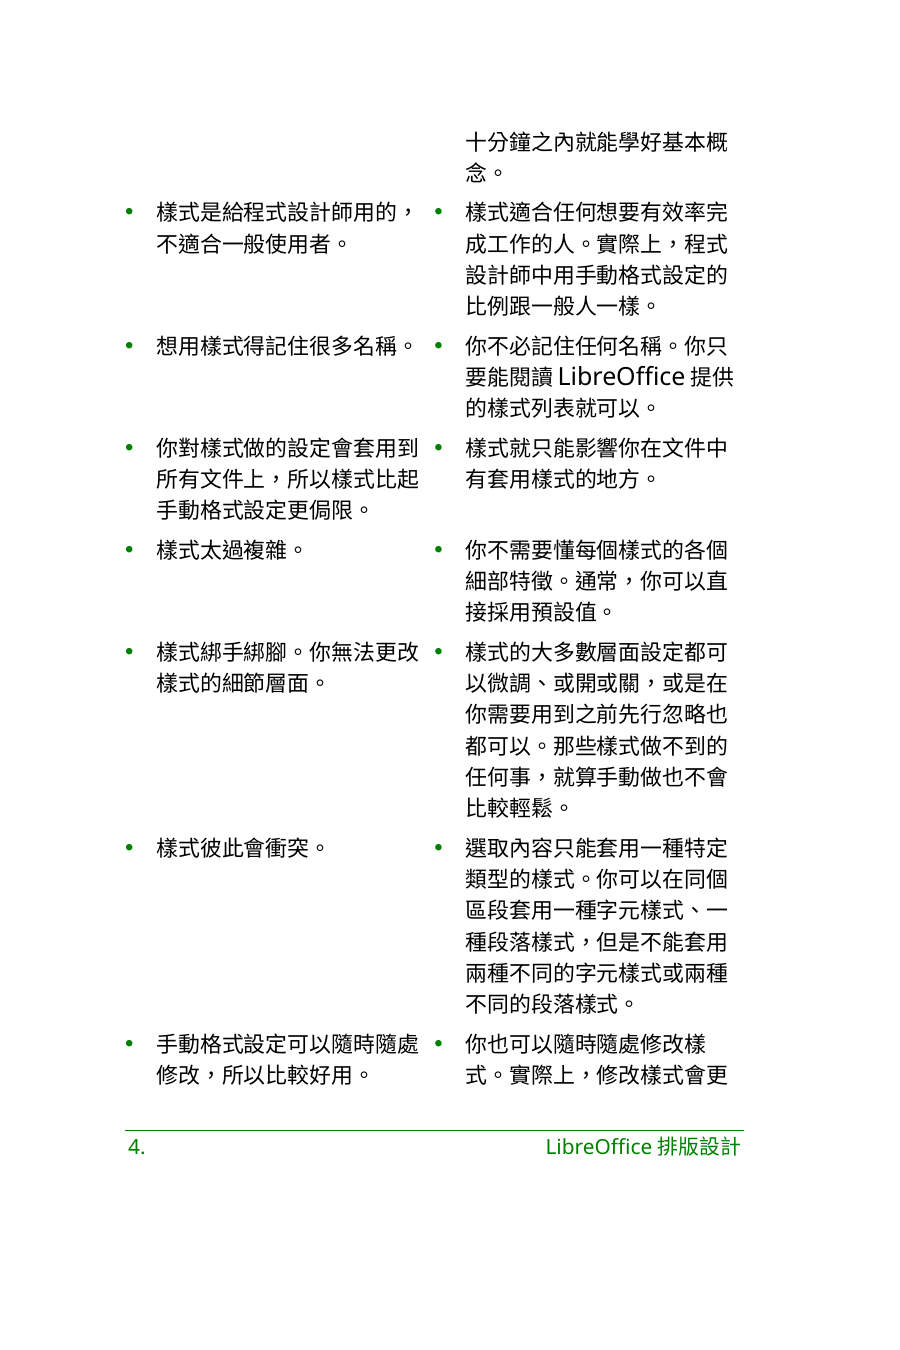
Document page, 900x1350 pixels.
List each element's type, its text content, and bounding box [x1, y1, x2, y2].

table_cell 你也可以隨時隨處修改樣式。實際上，修改樣式會更 [434, 1027, 744, 1098]
table_cell 十分鐘之內就能學好基本概念。 [434, 125, 744, 196]
table_cell 樣式彼此會衝突。 [125, 831, 434, 1027]
table_cell 樣式綁手綁腳。你無法更改樣式的細節層面。 [125, 635, 434, 831]
table_cell 樣式的大多數層面設定都可以微調、或開或關，或是在你需要用到之前先行忽略也都可以。那些樣式做不到的任何事，就算手動做也不會比較輕鬆。 [434, 635, 744, 831]
table_cell 樣式適合任何想要有效率完成工作的人。實際上，程式設計師中用手動格式設定的比例跟一般人一樣。 [434, 196, 744, 329]
table_cell 你不需要懂每個樣式的各個細部特徵。通常，你可以直接採用預設值。 [434, 533, 744, 635]
table_cell 樣式是給程式設計師用的，不適合一般使用者。 [125, 196, 434, 329]
table_cell 手動格式設定可以隨時隨處修改，所以比較好用。 [125, 1027, 434, 1098]
table_cell 樣式太過複雜。 [125, 533, 434, 635]
table_cell 選取內容只能套用一種特定類型的樣式。你可以在同個區段套用一種字元樣式、一種段落樣式，但是不能套用兩種不同的字元樣式或兩種不同的段落樣式。 [434, 831, 744, 1027]
table_cell 想用樣式得記住很多名稱。 [125, 329, 434, 431]
table_cell 樣式就只能影響你在文件中有套用樣式的地方。 [434, 431, 744, 533]
table_cell 你不必記住任何名稱。你只要能閱讀LibreOffice提供的樣式列表就可以。 [434, 329, 744, 431]
table_cell 你對樣式做的設定會套用到所有文件上，所以樣式比起手動格式設定更侷限。 [125, 431, 434, 533]
table_cell [125, 125, 434, 196]
